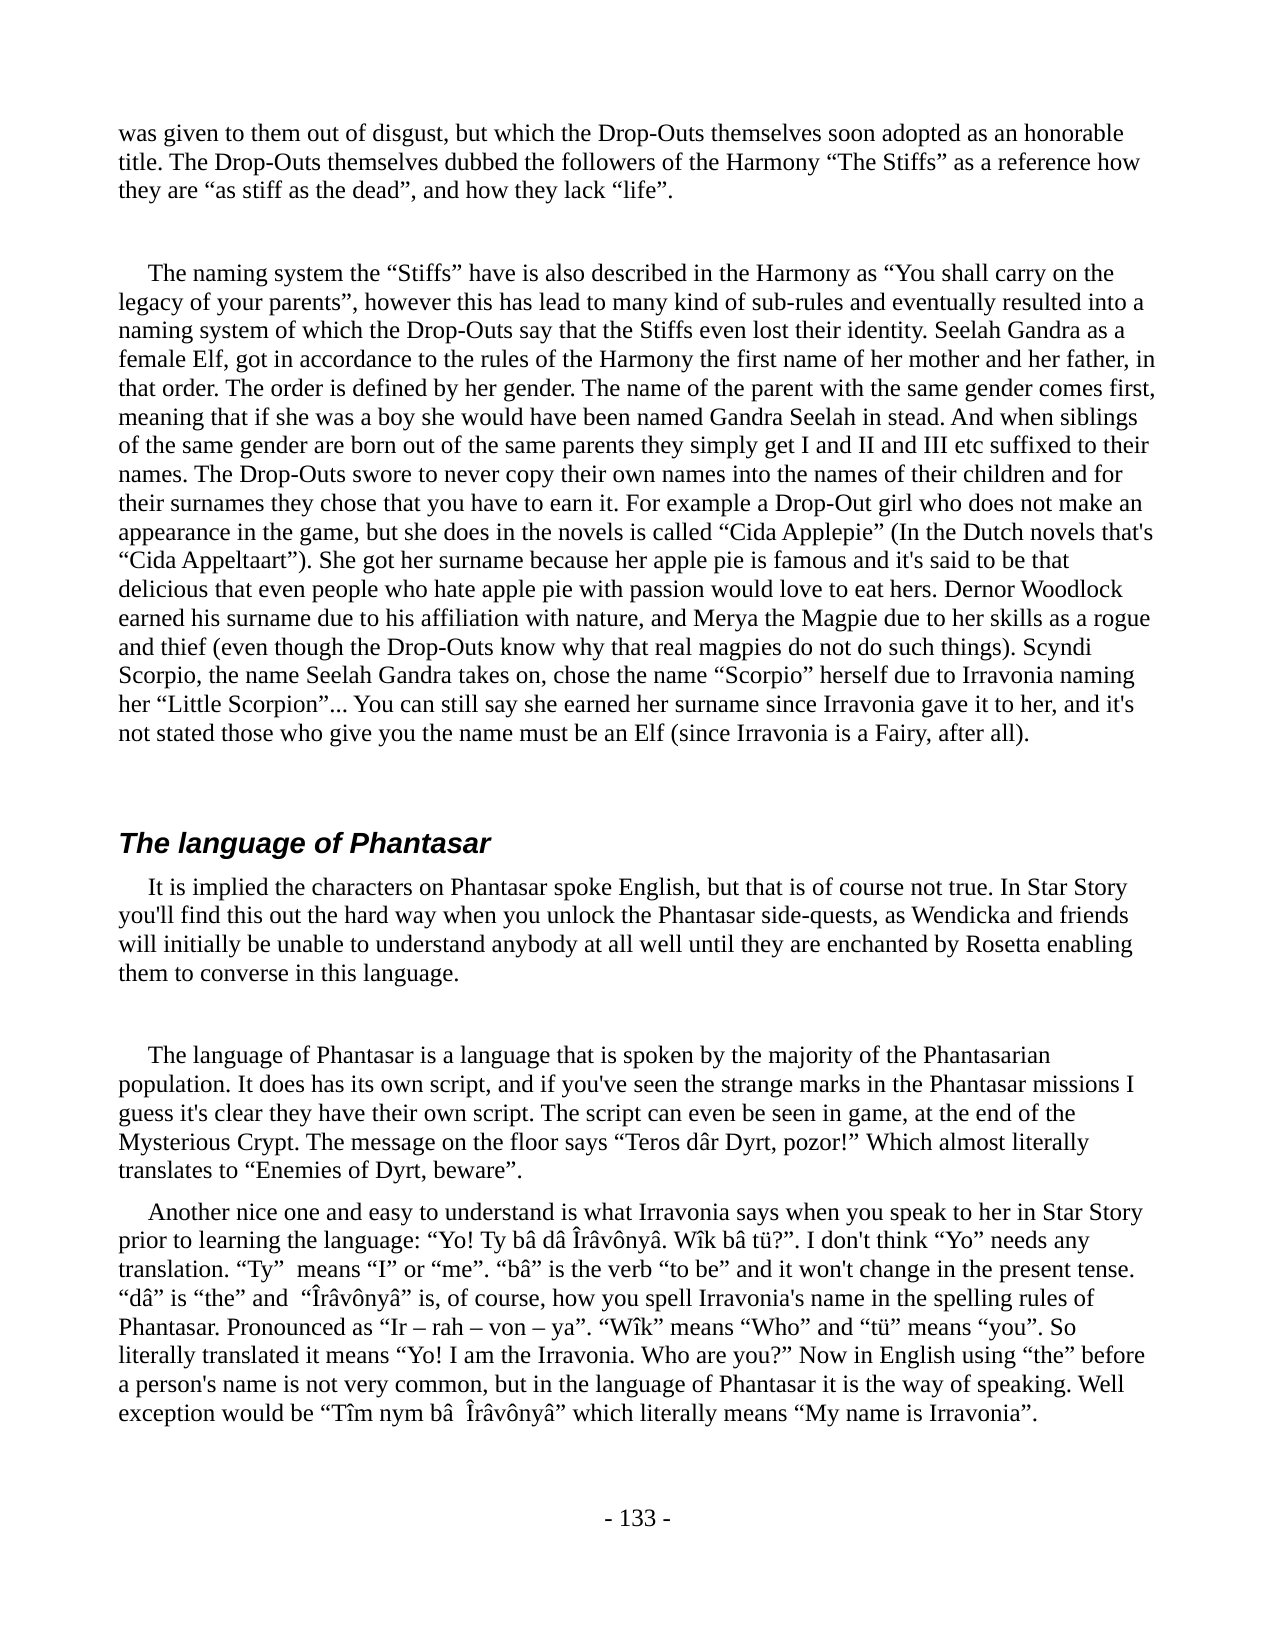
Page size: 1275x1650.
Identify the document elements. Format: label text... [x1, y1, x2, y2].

text It is implied the characters on Phantasar spoke English, but that is of course not true. In Star Story you'll find this out the hard way when you unlock the Phantasar side-quests, as Wendicka and friends will initially be unable to understand anybody at all well until they are enchanted by Rosetta enabling them to converse in this language. [118, 872, 1157, 987]
text Another nice one and easy to understand is what Irravonia says when you speak to her in Star Story prior to learning the language: “Yo! Ty bâ dâ Îrâvônyâ. Wîk bâ tü?”. I don't think “Yo” needs any translation. “Ty” means “I” or “me”. “bâ” is the verb “to be” and it won't change in the present tense. “dâ” is “the” and “Îrâvônyâ” is, of course, how you spell Irravonia's name in the spelling rules of Phantasar. Pronounced as “Ir – rah – von – ya”. “Wîk” means “Who” and “tü” means “you”. So literally translated it means “Yo! I am the Irravonia. Who are you?” Now in English using “the” before a person's name is not very common, but in the language of Phantasar it is the way of speaking. Well exception would be “Tîm nym bâ Îrâvônyâ” which literally means “My name is Irravonia”. [118, 1197, 1157, 1427]
text was given to them out of disgust, but which the Drop-Outs themselves soon adopted as an honorable title. The Drop-Outs themselves dubbed the followers of the Harmony “The Stiffs” as a reference how they are “as stiff as the dead”, and how they lack “life”. [118, 118, 1157, 204]
text The naming system the “Stiffs” have is also described in the Harmony as “You shall carry on the legacy of your parents”, however this has lead to many kind of sub-rules and eventually resulted into a naming system of which the Drop-Outs say that the Stiffs even lost their identity. Seelah Gandra as a female Elf, got in accordance to the rules of the Harmony the first name of her mother and her father, in that order. The order is defined by her gender. The name of the parent with the same gender comes first, meaning that if she was a boy she would have been named Gandra Seelah in stead. And when siblings of the same gender are born out of the same parents they simply get I and II and III etc suffixed to their names. The Drop-Outs swore to never copy their own names into the names of their children and for their surnames they chose that you have to earn it. For example a Drop-Out girl who does not make an appearance in the game, but she does in the novels is called “Cida Applepie” (In the Dutch novels that's “Cida Appeltaart”). She got her surname because her apple pie is famous and it's said to be that delicious that even people who hate apple pie with passion would love to eat hers. Dernor Woodlock earned his surname due to his affiliation with nature, and Merya the Magpie due to her skills as a rogue and thief (even though the Drop-Outs know why that real magpies do not do such things). Scyndi Scorpio, the name Seelah Gandra takes on, chose the name “Scorpio” herself due to Irravonia naming her “Little Scorpion”... You can still say she earned her surname since Irravonia gave it to her, and it's not stated those who give you the name must be an Elf (since Irravonia is a Fairy, after all). [118, 258, 1157, 747]
subtitle The language of Phantasar [118, 826, 1157, 859]
text The language of Phantasar is a language that is spoken by the majority of the Phantasarian population. It does has its own script, and if you've seen the strange marks in the Phantasar missions I guess it's clear they have their own script. The script can even be seen in game, at the end of the Mysterious Crypt. The message on the floor says “Teros dâr Dyrt, pozor!” Which almost literally translates to “Enemies of Dyrt, beware”. [118, 1040, 1157, 1184]
